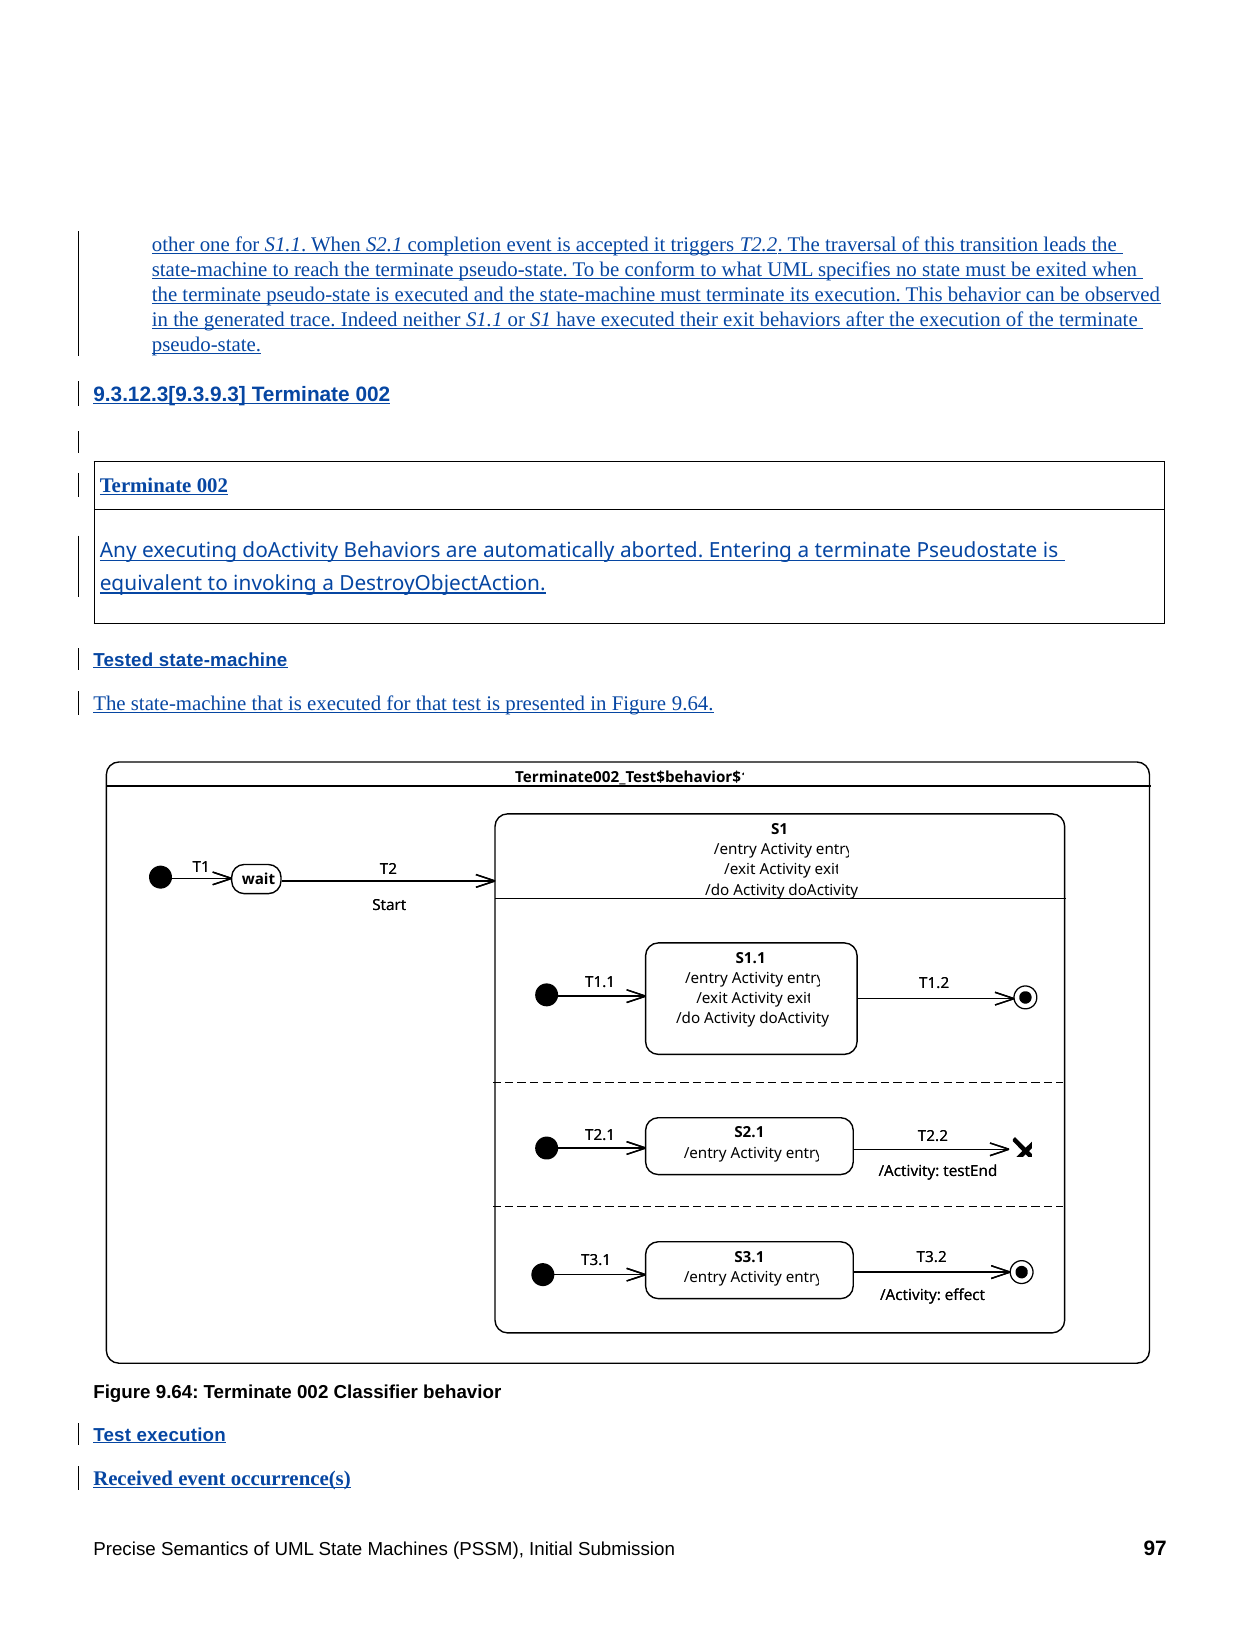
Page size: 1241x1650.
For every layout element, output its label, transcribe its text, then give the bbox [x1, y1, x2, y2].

subtitle Test execution [93, 1403, 1164, 1445]
list other one for S1.1. When S2.1 completion event is accepted it triggers T2.2. The traversal of this transition leads the state-machine to reach the terminate pseudo-state. To be conform to what UML specifies no state must be exited when the terminate pseudo-state is executed and the state-machine must terminate its execution. This behavior can be observed in the generated trace. Indeed neither S1.1 or S1 have executed their exit behaviors after the execution of the terminate pseudo-state. [131, 231, 1164, 356]
table_cell Any executing doActivity Behaviors are automatically aborted. Entering a terminate Pseudostate is equivalent to invoking a DestroyObjectAction. [95, 510, 1164, 623]
text The state-machine that is executed for that test is presented in Figure 9.64. [93, 691, 1164, 715]
text Figure 9.64: Terminate 002 Classifier behavior [93, 749, 1164, 1403]
table_header Terminate 002 [95, 462, 1164, 509]
subtitle [93, 736, 1164, 749]
text Received event occurrence(s) [93, 1466, 1164, 1490]
subtitle Terminate 002 [93, 381, 1164, 406]
subtitle Tested state-machine [93, 648, 1164, 670]
